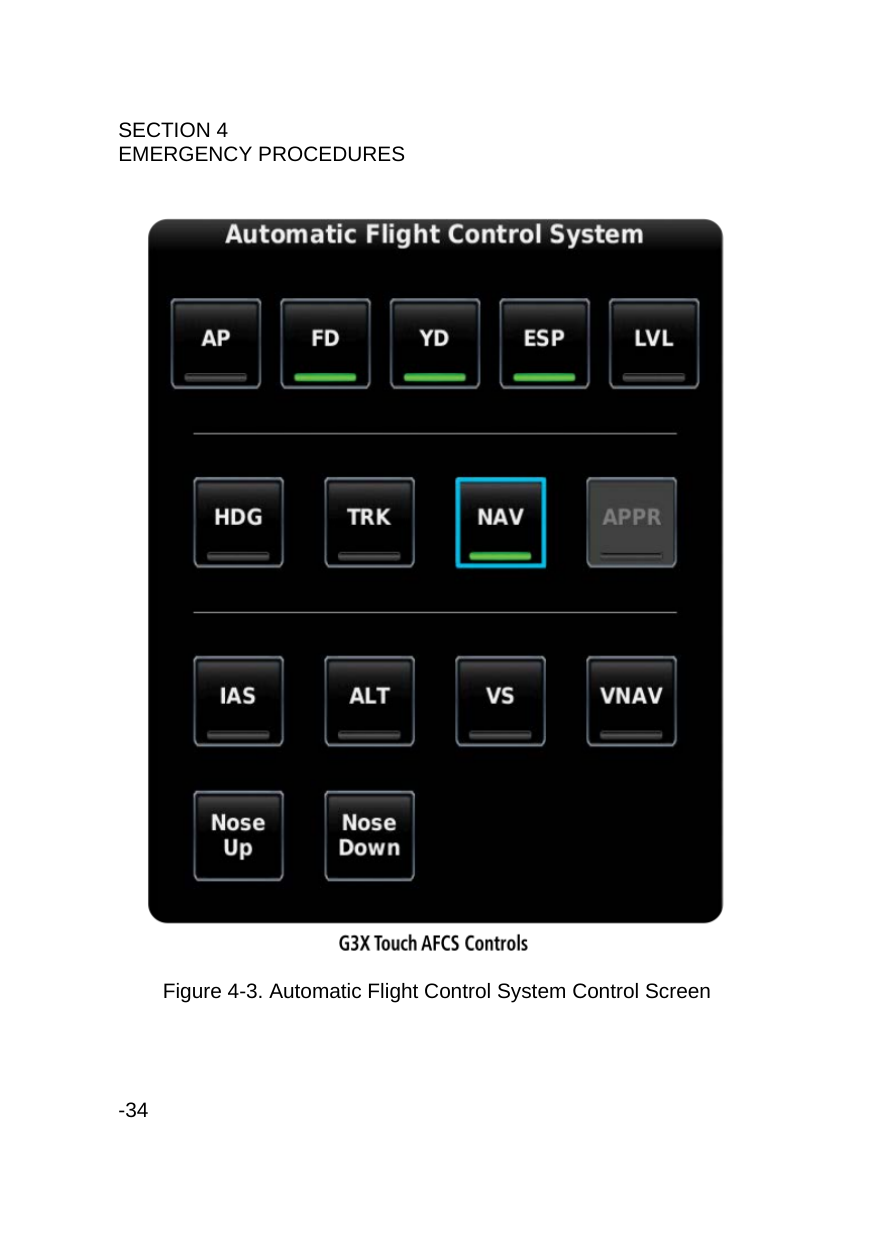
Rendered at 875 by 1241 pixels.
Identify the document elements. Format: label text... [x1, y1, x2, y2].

picture [118, 196, 756, 980]
text Figure 4-3. Automatic Flight Control System Control Screen [118, 980, 756, 1003]
